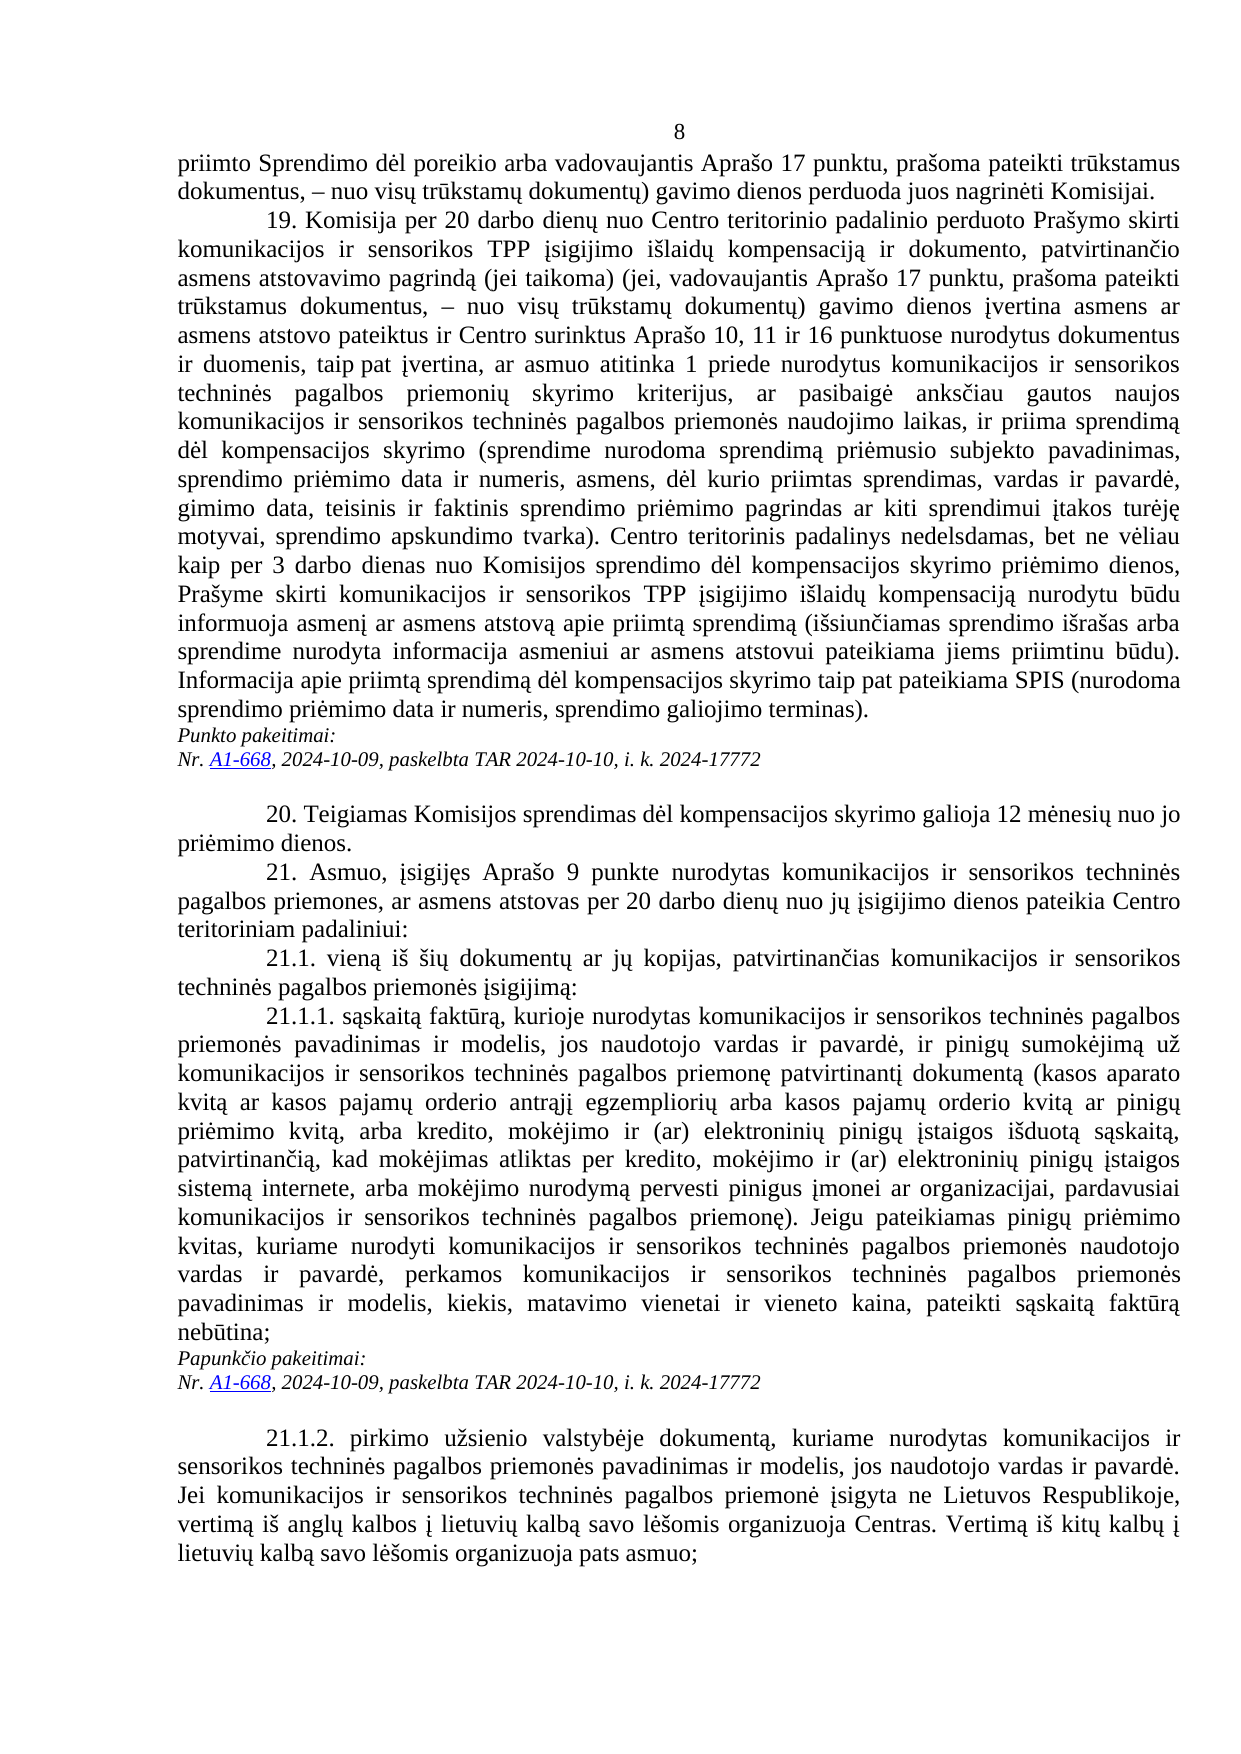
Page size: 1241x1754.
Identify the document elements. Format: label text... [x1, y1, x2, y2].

text 20. Teigiamas Komisijos sprendimas dėl kompensacijos skyrimo galioja 12 mėnesių nuo jo priėmimo dienos. [177, 799, 1181, 857]
text 21.1. vieną iš šių dokumentų ar jų kopijas, patvirtinančias komunikacijos ir sensorikos techninės pagalbos priemonės įsigijimą: [177, 943, 1181, 1001]
text Nr. A1-668, 2024-10-09, paskelbta TAR 2024-10-10, i. k. 2024-17772 [177, 1370, 1181, 1394]
text priimto Sprendimo dėl poreikio arba vadovaujantis Aprašo 17 punktu, prašoma pateikti trūkstamus dokumentus, – nuo visų trūkstamų dokumentų) gavimo dienos perduoda juos nagrinėti Komisijai. [177, 148, 1181, 205]
text 21. Asmuo, įsigijęs Aprašo 9 punkte nurodytas komunikacijos ir sensorikos techninės pagalbos priemones, ar asmens atstovas per 20 darbo dienų nuo jų įsigijimo dienos pateikia Centro teritoriniam padaliniui: [177, 857, 1181, 943]
text Papunkčio pakeitimai: [177, 1346, 1181, 1370]
text Nr. A1-668, 2024-10-09, paskelbta TAR 2024-10-10, i. k. 2024-17772 [177, 747, 1181, 771]
text 21.1.2. pirkimo užsienio valstybėje dokumentą, kuriame nurodytas komunikacijos ir sensorikos techninės pagalbos priemonės pavadinimas ir modelis, jos naudotojo vardas ir pavardė. Jei komunikacijos ir sensorikos techninės pagalbos priemonė įsigyta ne Lietuvos Respublikoje, vertimą iš anglų kalbos į lietuvių kalbą savo lėšomis organizuoja Centras. Vertimą iš kitų kalbų į lietuvių kalbą savo lėšomis organizuoja pats asmuo; [177, 1423, 1181, 1566]
text 19. Komisija per 20 darbo dienų nuo Centro teritorinio padalinio perduoto Prašymo skirti komunikacijos ir sensorikos TPP įsigijimo išlaidų kompensaciją ir dokumento, patvirtinančio asmens atstovavimo pagrindą (jei taikoma) (jei, vadovaujantis Aprašo 17 punktu, prašoma pateikti trūkstamus dokumentus, – nuo visų trūkstamų dokumentų) gavimo dienos įvertina asmens ar asmens atstovo pateiktus ir Centro surinktus Aprašo 10, 11 ir 16 punktuose nurodytus dokumentus ir duomenis, taip pat įvertina, ar asmuo atitinka 1 priede nurodytus komunikacijos ir sensorikos techninės pagalbos priemonių skyrimo kriterijus, ar pasibaigė anksčiau gautos naujos komunikacijos ir sensorikos techninės pagalbos priemonės naudojimo laikas, ir priima sprendimą dėl kompensacijos skyrimo (sprendime nurodoma sprendimą priėmusio subjekto pavadinimas, sprendimo priėmimo data ir numeris, asmens, dėl kurio priimtas sprendimas, vardas ir pavardė, gimimo data, teisinis ir faktinis sprendimo priėmimo pagrindas ar kiti sprendimui įtakos turėję motyvai, sprendimo apskundimo tvarka). Centro teritorinis padalinys nedelsdamas, bet ne vėliau kaip per 3 darbo dienas nuo Komisijos sprendimo dėl kompensacijos skyrimo priėmimo dienos, Prašyme skirti komunikacijos ir sensorikos TPP įsigijimo išlaidų kompensaciją nurodytu būdu informuoja asmenį ar asmens atstovą apie priimtą sprendimą (išsiunčiamas sprendimo išrašas arba sprendime nurodyta informacija asmeniui ar asmens atstovui pateikiama jiems priimtinu būdu). Informacija apie priimtą sprendimą dėl kompensacijos skyrimo taip pat pateikiama SPIS (nurodoma sprendimo priėmimo data ir numeris, sprendimo galiojimo terminas). [177, 205, 1181, 723]
text 21.1.1. sąskaitą faktūrą, kurioje nurodytas komunikacijos ir sensorikos techninės pagalbos priemonės pavadinimas ir modelis, jos naudotojo vardas ir pavardė, ir pinigų sumokėjimą už komunikacijos ir sensorikos techninės pagalbos priemonę patvirtinantį dokumentą (kasos aparato kvitą ar kasos pajamų orderio antrąjį egzempliorių arba kasos pajamų orderio kvitą ar pinigų priėmimo kvitą, arba kredito, mokėjimo ir (ar) elektroninių pinigų įstaigos išduotą sąskaitą, patvirtinančią, kad mokėjimas atliktas per kredito, mokėjimo ir (ar) elektroninių pinigų įstaigos sistemą internete, arba mokėjimo nurodymą pervesti pinigus įmonei ar organizacijai, pardavusiai komunikacijos ir sensorikos techninės pagalbos priemonę). Jeigu pateikiamas pinigų priėmimo kvitas, kuriame nurodyti komunikacijos ir sensorikos techninės pagalbos priemonės naudotojo vardas ir pavardė, perkamos komunikacijos ir sensorikos techninės pagalbos priemonės pavadinimas ir modelis, kiekis, matavimo vienetai ir vieneto kaina, pateikti sąskaitą faktūrą nebūtina; [177, 1001, 1181, 1346]
text Punkto pakeitimai: [177, 723, 1181, 747]
